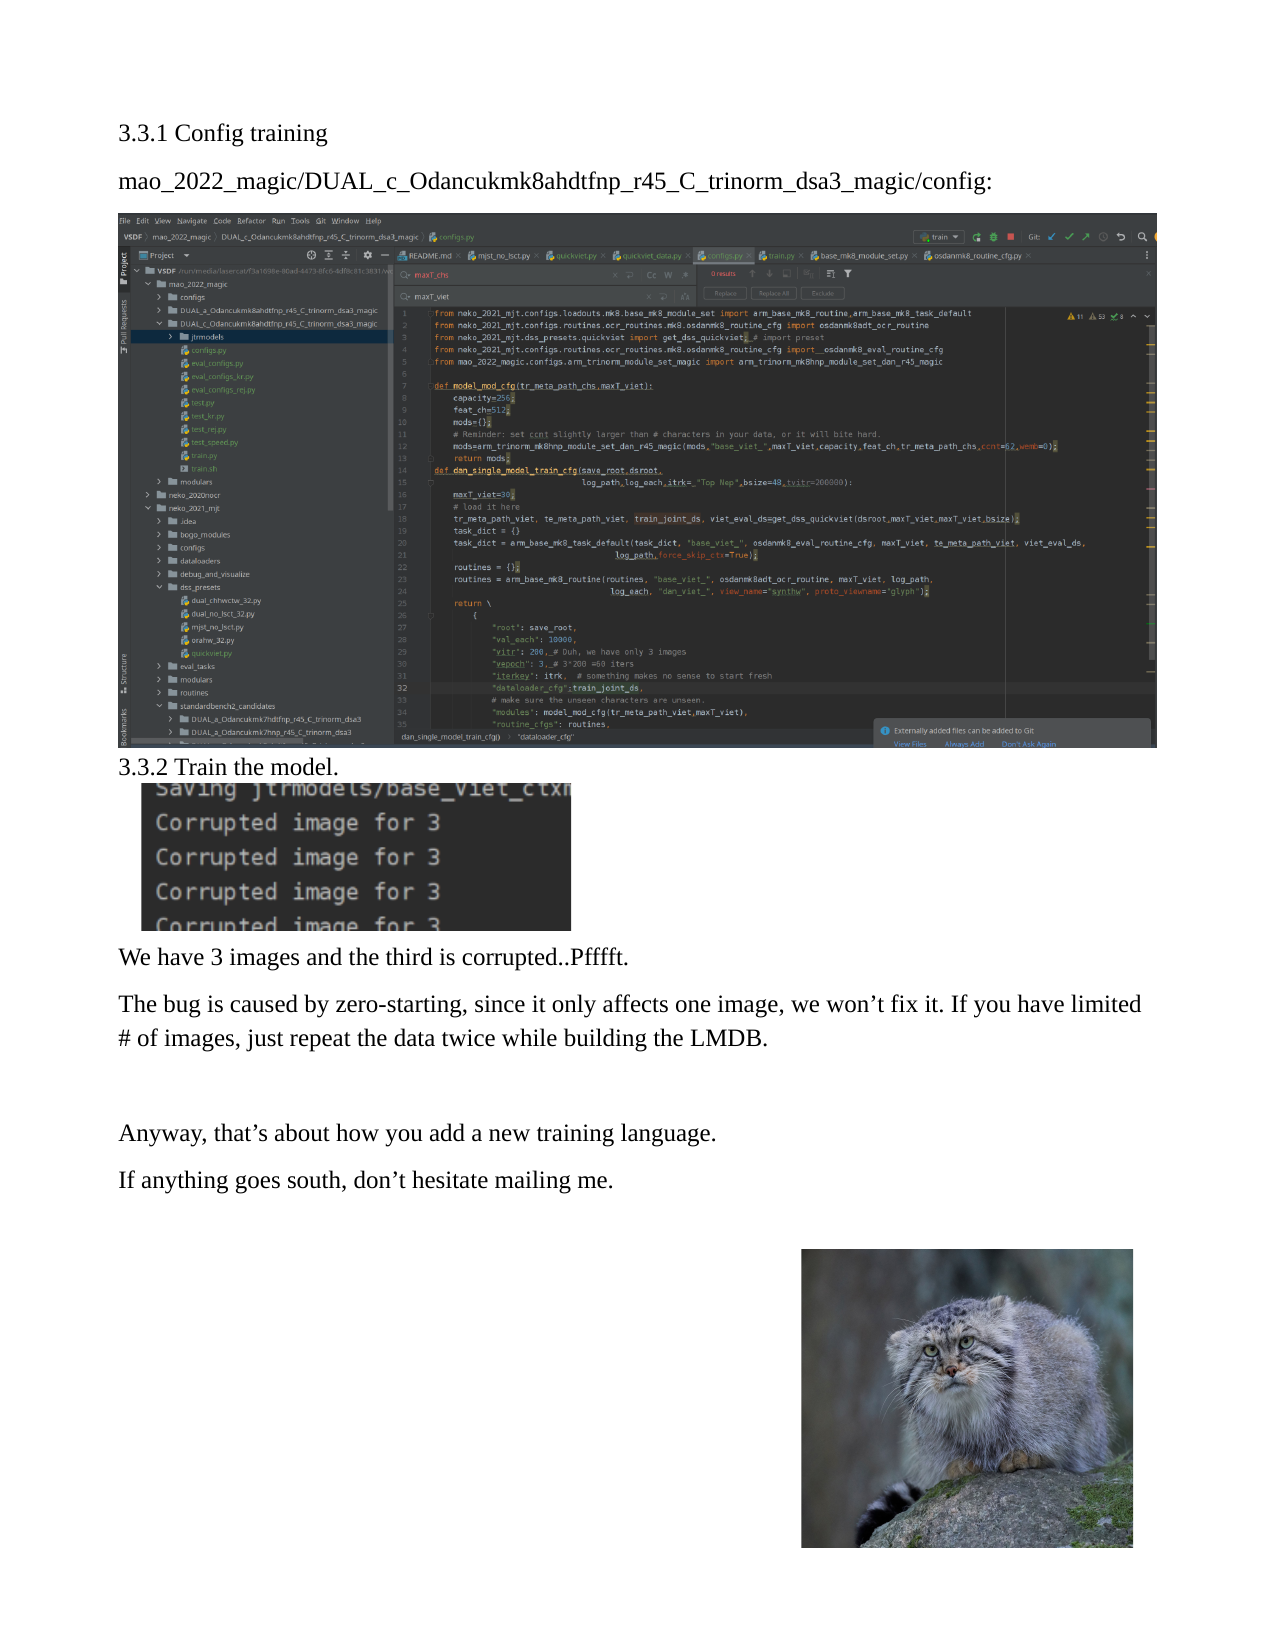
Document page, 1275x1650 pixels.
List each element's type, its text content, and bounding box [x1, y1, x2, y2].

picture [118, 213, 1157, 748]
picture [801, 1249, 1134, 1548]
picture [141, 783, 572, 931]
text If anything goes south, don’t hesitate mailing me. [118, 1165, 1157, 1194]
text 3.3.2 Train the model. [118, 748, 1157, 780]
text 3.3.1 Config training [118, 118, 1157, 147]
text The bug is caused by zero-starting, since it only affects one image, we won’t fix it. If you have limited # of images, just repeat the data twice while building the LMDB. [118, 989, 1157, 1051]
text mao_2022_magic/DUAL_c_Odancukmk8ahdtfnp_r45_C_trinorm_dsa3_magic/config: [118, 166, 1157, 194]
text We have 3 images and the third is corrupted..Pfffft. [118, 942, 1157, 971]
text Anyway, that’s about how you add a new training language. [118, 1118, 1157, 1147]
